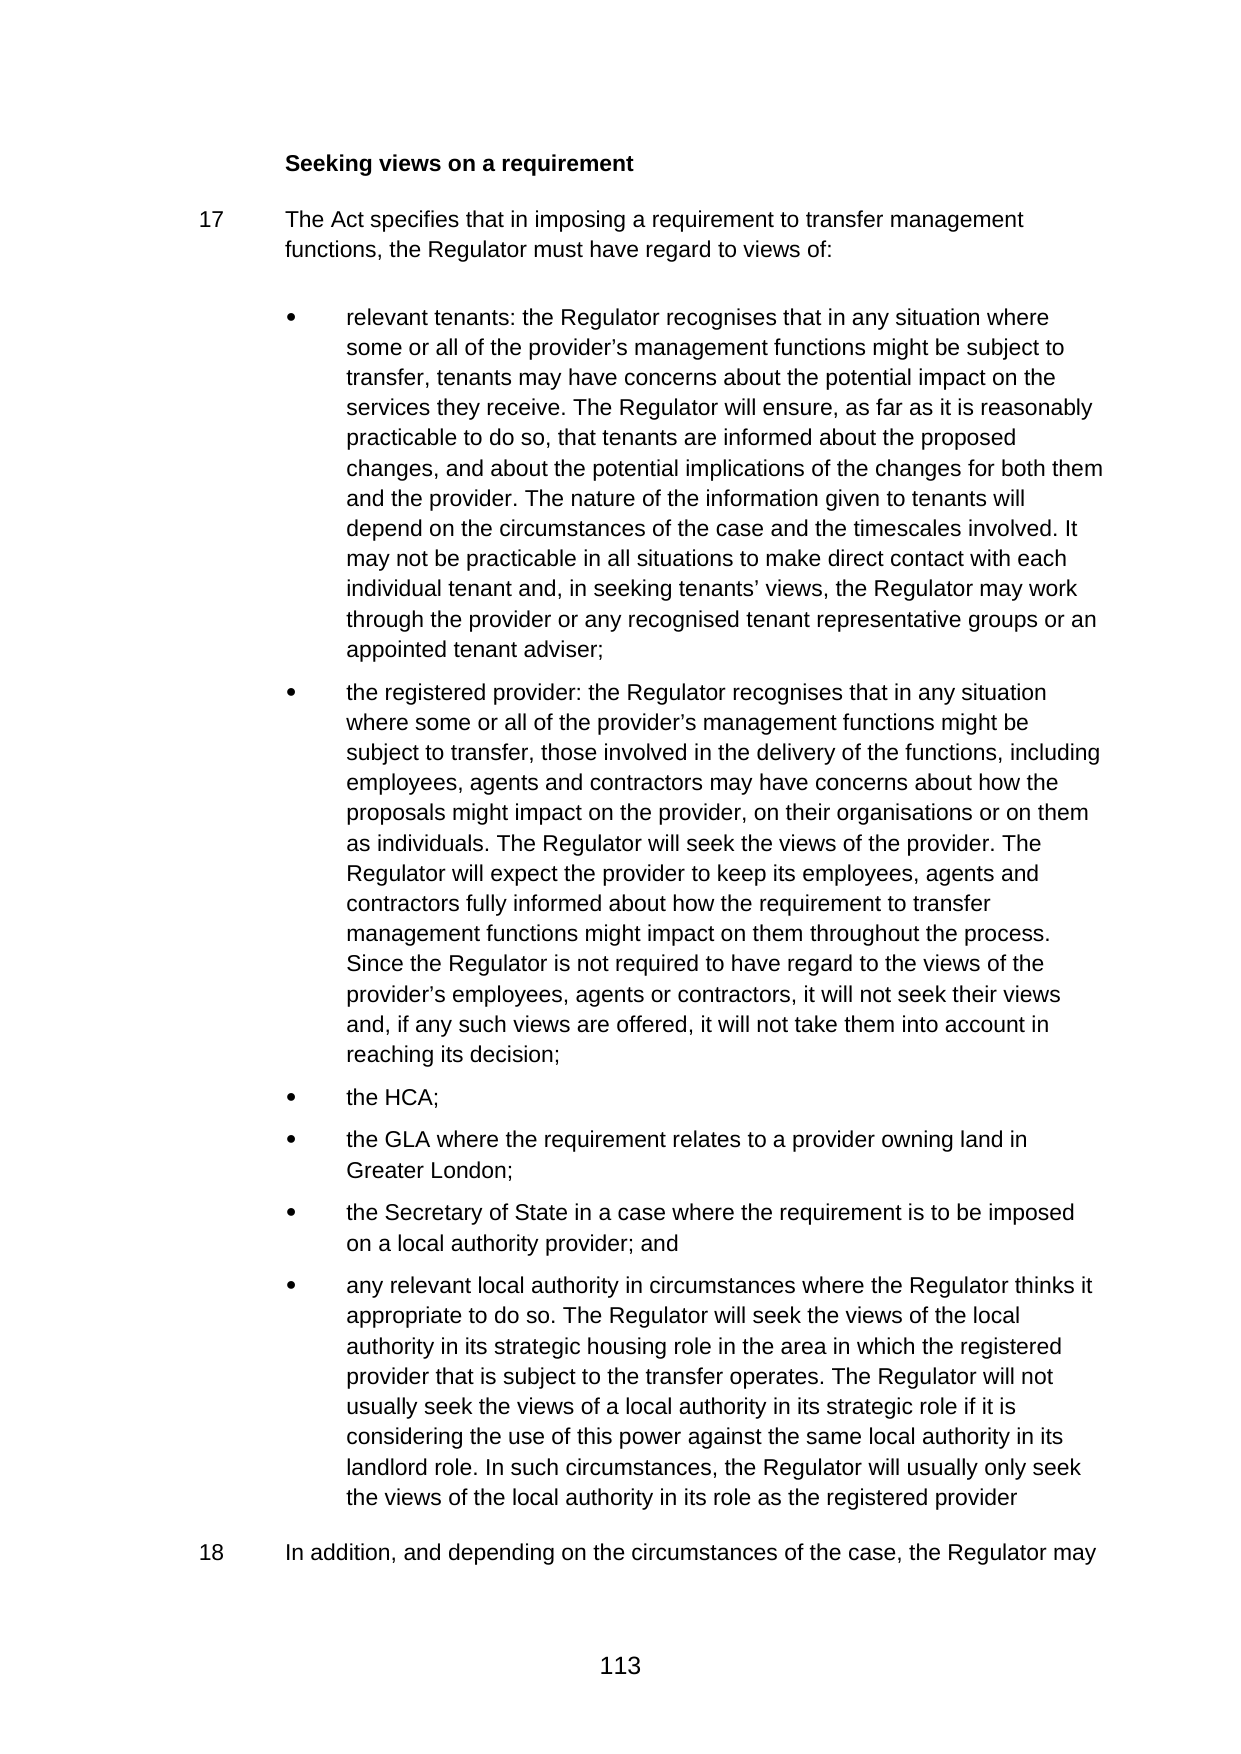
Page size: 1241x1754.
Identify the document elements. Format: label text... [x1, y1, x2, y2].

table_cell 17 [187, 206, 273, 1539]
table_cell [187, 150, 273, 206]
table_cell Seeking views on a requirement [274, 150, 1117, 206]
table_cell 18 [187, 1539, 273, 1565]
table_cell In addition, and depending on the circumstances of the case, the Regulator may [274, 1539, 1117, 1565]
table_cell The Act specifies that in imposing a requirement to transfer management functions, the Regulator must have regard to views of: relevant tenants: the Regulator recognises that in any situation where some or all of the provider’s management functions might be subject to transfer, tenants may have concerns about the potential impact on the services they receive. The Regulator will ensure, as far as it is reasonably practicable to do so, that tenants are informed about the proposed changes, and about the potential implications of the changes for both them and the provider. The nature of the information given to tenants will depend on the circumstances of the case and the timescales involved. It may not be practicable in all situations to make direct contact with each individual tenant and, in seeking tenants’ views, the Regulator may work through the provider or any recognised tenant representative groups or an appointed tenant adviser; the registered provider: the Regulator recognises that in any situation where some or all of the provider’s management functions might be subject to transfer, those involved in the delivery of the functions, including employees, agents and contractors may have concerns about how the proposals might impact on the provider, on their organisations or on them as individuals. The Regulator will seek the views of the provider. The Regulator will expect the provider to keep its employees, agents and contractors fully informed about how the requirement to transfer management functions might impact on them throughout the process. Since the Regulator is not required to have regard to the views of the provider’s employees, agents or contractors, it will not seek their views and, if any such views are offered, it will not take them into account in reaching its decision; the HCA; the GLA where the requirement relates to a provider owning land in Greater London; the Secretary of State in a case where the requirement is to be imposed on a local authority provider; and any relevant local authority in circumstances where the Regulator thinks it appropriate to do so. The Regulator will seek the views of the local authority in its strategic housing role in the area in which the registered provider that is subject to the transfer operates. The Regulator will not usually seek the views of a local authority in its strategic role if it is considering the use of this power against the same local authority in its landlord role. In such circumstances, the Regulator will usually only seek the views of the local authority in its role as the registered provider [274, 206, 1117, 1539]
